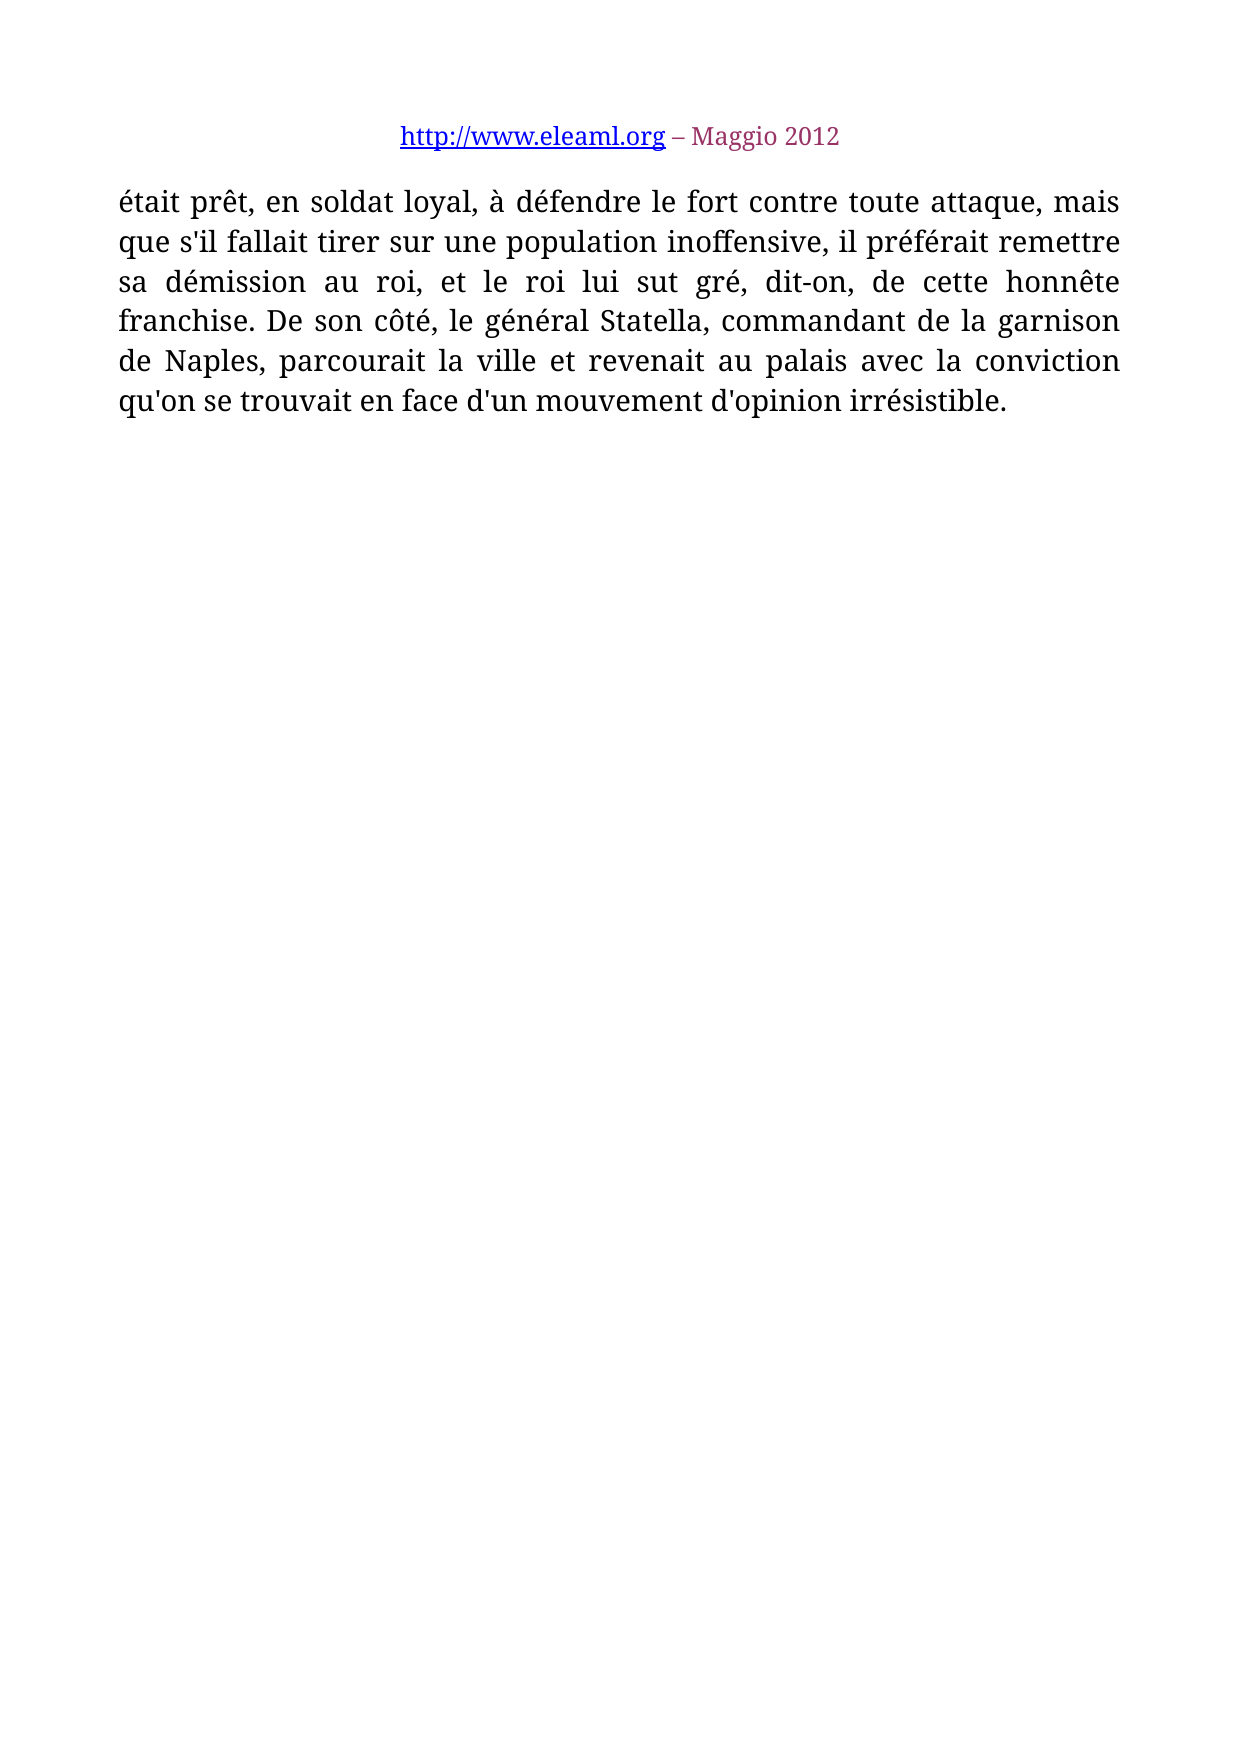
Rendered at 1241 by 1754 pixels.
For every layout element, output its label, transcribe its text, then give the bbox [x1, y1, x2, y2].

text était prêt, en soldat loyal, à défendre le fort contre toute attaque, mais que s'il fallait tirer sur une population inoffensive, il préférait remettre sa démission au roi, et le roi lui sut gré, dit-on, de cette honnête franchise. De son côté, le général Statella, commandant de la garnison de Naples, parcourait la ville et revenait au palais avec la conviction qu'on se trouvait en face d'un mouvement d'opinion irrésistible. [118, 182, 1122, 420]
